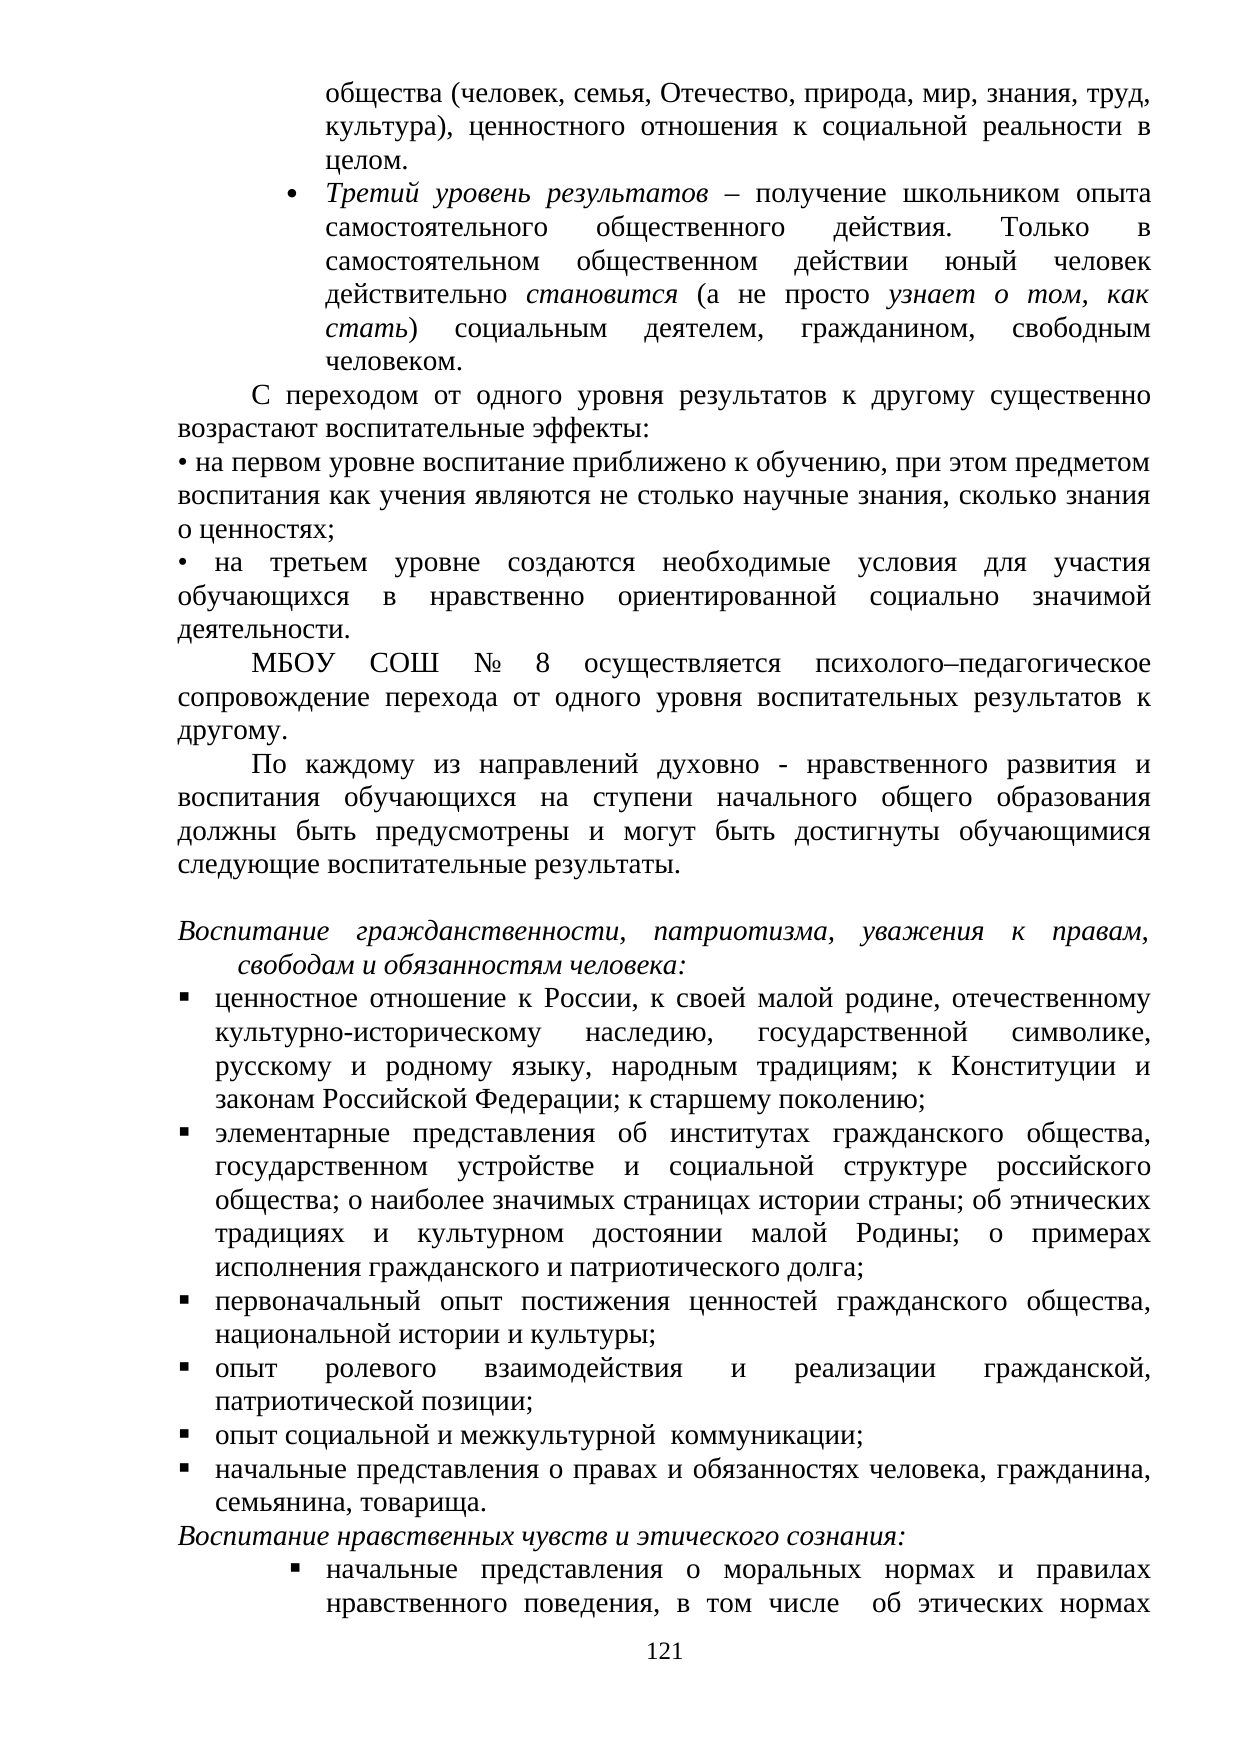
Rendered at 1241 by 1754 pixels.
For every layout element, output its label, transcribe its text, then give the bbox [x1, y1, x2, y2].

list опыт социальной и межкультурной коммуникации; [177, 1417, 1152, 1451]
list Воспитание нравственных чувств и этического сознания: [177, 1518, 1152, 1551]
list ценностное отношение к России, к своей малой родине, отечественному культурно-историческому наследию, государственной символике, русскому и родному языку, народным традициям; к Конституции и законам Российской Федерации; к старшему поколению; [177, 981, 1152, 1115]
text • на третьем уровне создаются необходимые условия для участия обучающихся в нравственно ориентированной социально значимой деятельности. [177, 544, 1152, 645]
list общества (человек, семья, Отечество, природа, мир, знания, труд, культура), ценностного отношения к социальной реальности в целом. [288, 75, 1152, 176]
list опыт ролевого взаимодействия и реализации гражданской, патриотической позиции; [177, 1350, 1152, 1417]
text МБОУ СОШ № 8 осуществляется психолого–педагогическое сопровождение перехода от одного уровня воспитательных результатов к другому. [177, 645, 1152, 746]
list Третий уровень результатов – получение школьником опыта самостоятельного общественного действия. Только в самостоятельном общественном действии юный человек действительно становится (а не просто узнает о том, как стать) социальным деятелем, гражданином, свободным человеком. [288, 176, 1152, 377]
list начальные представления о правах и обязанностях человека, гражданина, семьянина, товарища. [177, 1451, 1152, 1518]
list элементарные представления об институтах гражданского общества, государственном устройстве и социальной структуре российского общества; о наиболее значимых страницах истории страны; об этнических традициях и культурном достоянии малой Родины; о примерах исполнения гражданского и патриотического долга; [177, 1115, 1152, 1283]
list Воспитание гражданственности, патриотизма, уважения к правам, свободам и обязанностям человека: [177, 913, 1152, 981]
list начальные представления о моральных нормах и правилах нравственного поведения, в том числе об этических нормах [288, 1551, 1152, 1619]
text По каждому из направлений духовно - нравственного развития и воспитания обучающихся на ступени начального общего образования должны быть предусмотрены и могут быть достигнуты обучающимися следующие воспитательные результаты. [177, 746, 1152, 880]
text С переходом от одного уровня результатов к другому существенно возрастают воспитательные эффекты: [177, 377, 1152, 444]
text • на первом уровне воспитание приближено к обучению, при этом предметом воспитания как учения являются не столько научные знания, сколько знания о ценностях; [177, 444, 1152, 544]
list первоначальный опыт постижения ценностей гражданского общества, национальной истории и культуры; [177, 1283, 1152, 1350]
